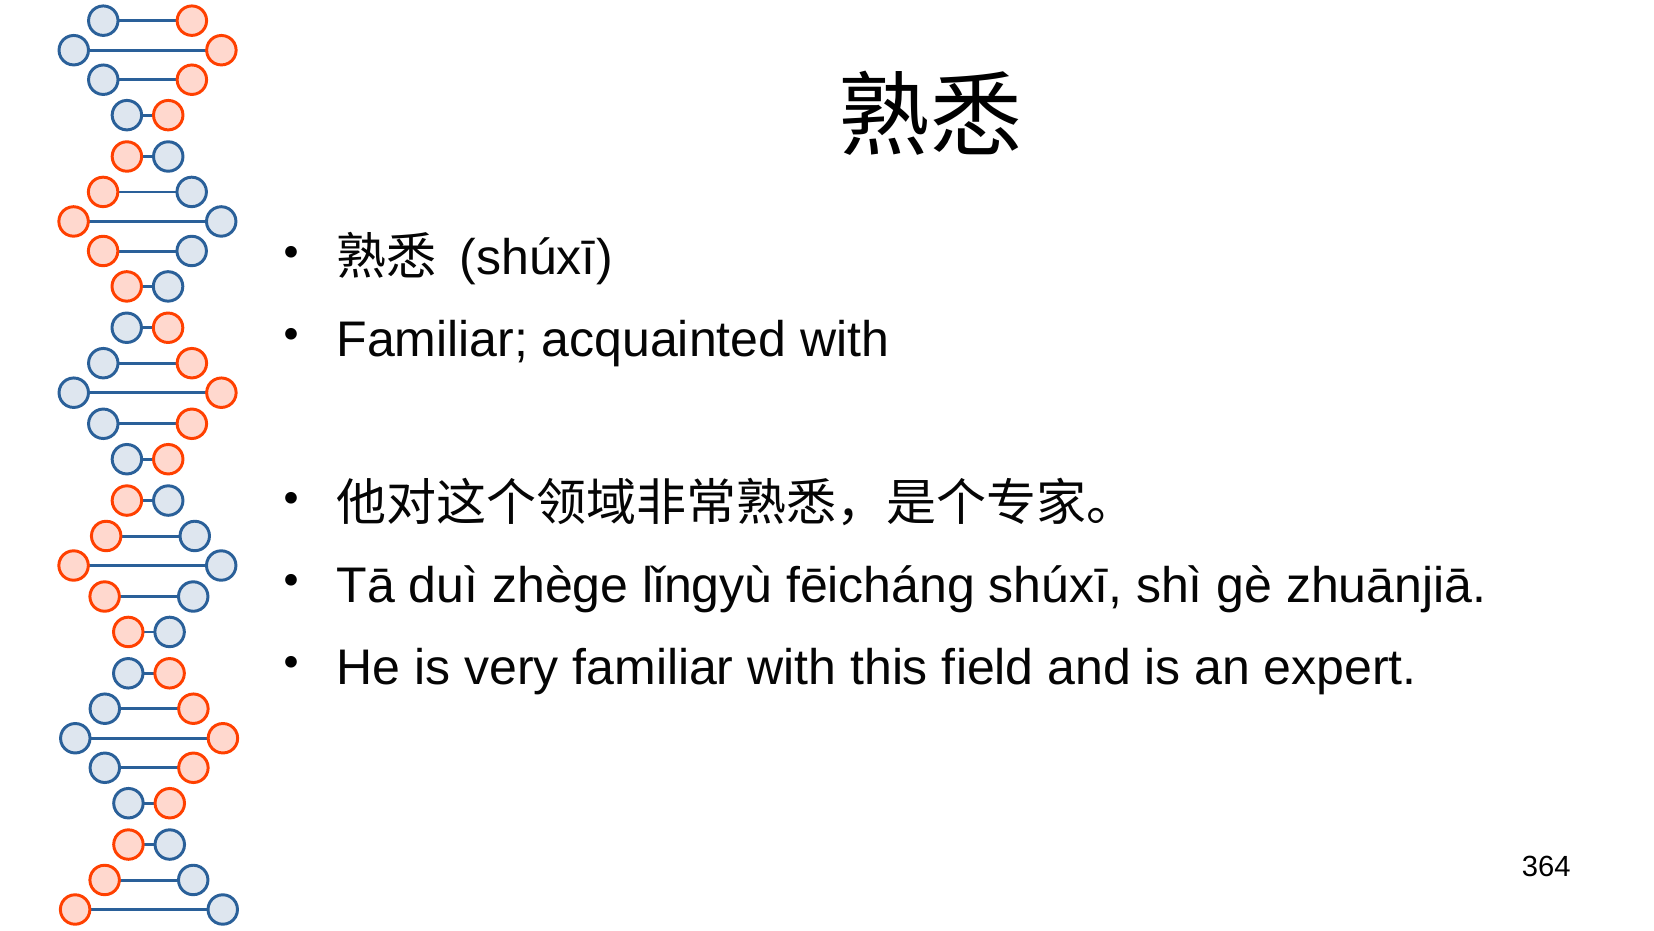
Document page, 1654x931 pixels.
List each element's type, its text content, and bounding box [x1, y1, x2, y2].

title 熟悉 [265, 35, 1595, 189]
list 熟悉 (shúxī) Familiar; acquainted with 他对这个领域非常熟悉，是个专家。 Tā duì zhège lǐngyù fēicháng shúxī, shì gè zhuānjiā. He is very familiar with this field and is an expert. [265, 224, 1595, 764]
